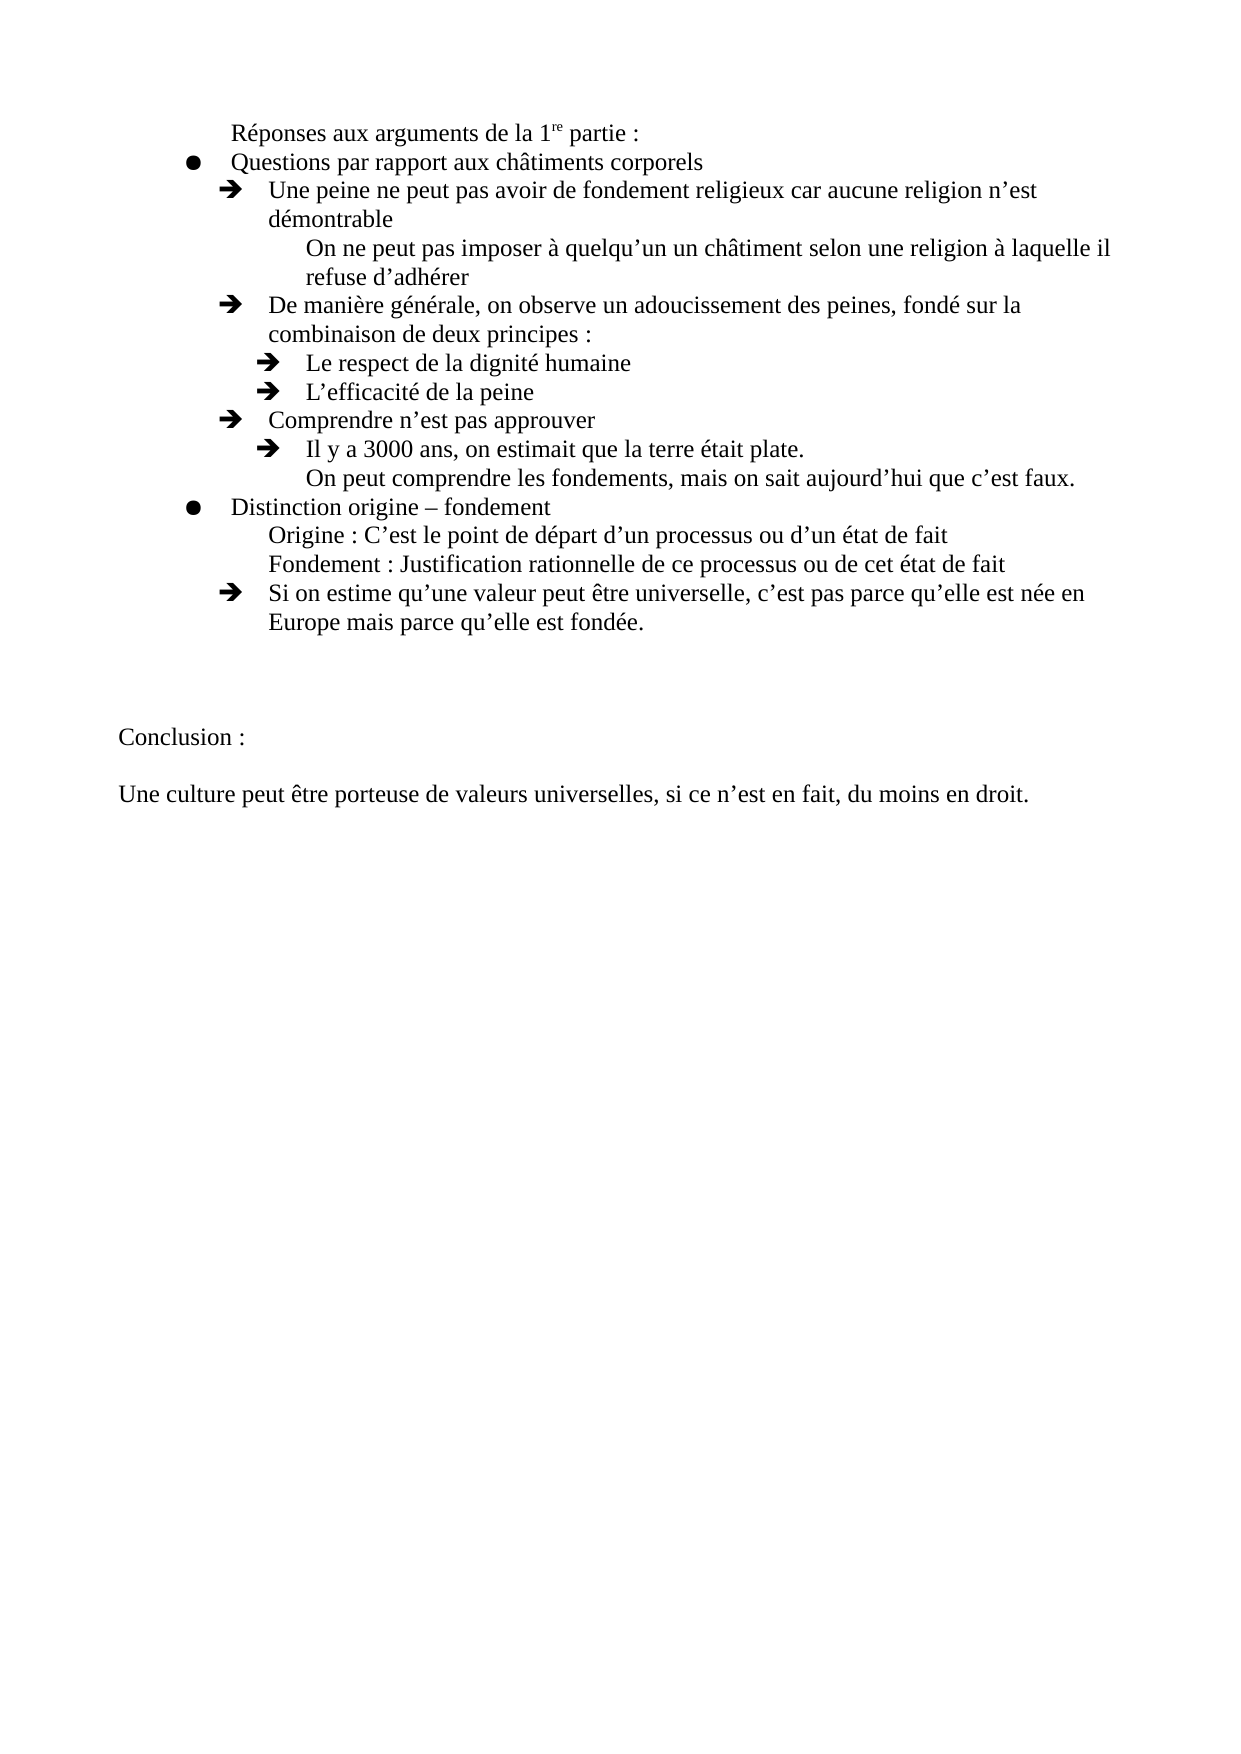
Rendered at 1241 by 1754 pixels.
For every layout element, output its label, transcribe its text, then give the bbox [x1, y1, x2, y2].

list L’efficacité de la peine [268, 377, 1122, 406]
text Une culture peut être porteuse de valeurs universelles, si ce n’est en fait, du moins en droit. [118, 779, 1122, 808]
list Origine : C’est le point de départ d’un processus ou d’un état de fait [231, 521, 1122, 549]
list De manière générale, on observe un adoucissement des peines, fondé sur la combinaison de deux principes : [231, 291, 1122, 348]
list Distinction origine – fondement [193, 492, 1122, 521]
list On peut comprendre les fondements, mais on sait aujourd’hui que c’est faux. [268, 463, 1122, 492]
list Le respect de la dignité humaine [268, 348, 1122, 377]
text Conclusion : [118, 722, 1122, 751]
list Il y a 3000 ans, on estimait que la terre était plate. [268, 434, 1122, 463]
list Comprendre n’est pas approuver [231, 406, 1122, 434]
list Fondement : Justification rationnelle de ce processus ou de cet état de fait [231, 549, 1122, 578]
list Une peine ne peut pas avoir de fondement religieux car aucune religion n’est démontrable [231, 176, 1122, 233]
list Questions par rapport aux châtiments corporels [193, 147, 1122, 176]
list Si on estime qu’une valeur peut être universelle, c’est pas parce qu’elle est née en Europe mais parce qu’elle est fondée. [231, 578, 1122, 636]
list On ne peut pas imposer à quelqu’un un châtiment selon une religion à laquelle il refuse d’adhérer [268, 233, 1122, 291]
list Réponses aux arguments de la 1re partie : [193, 118, 1122, 147]
